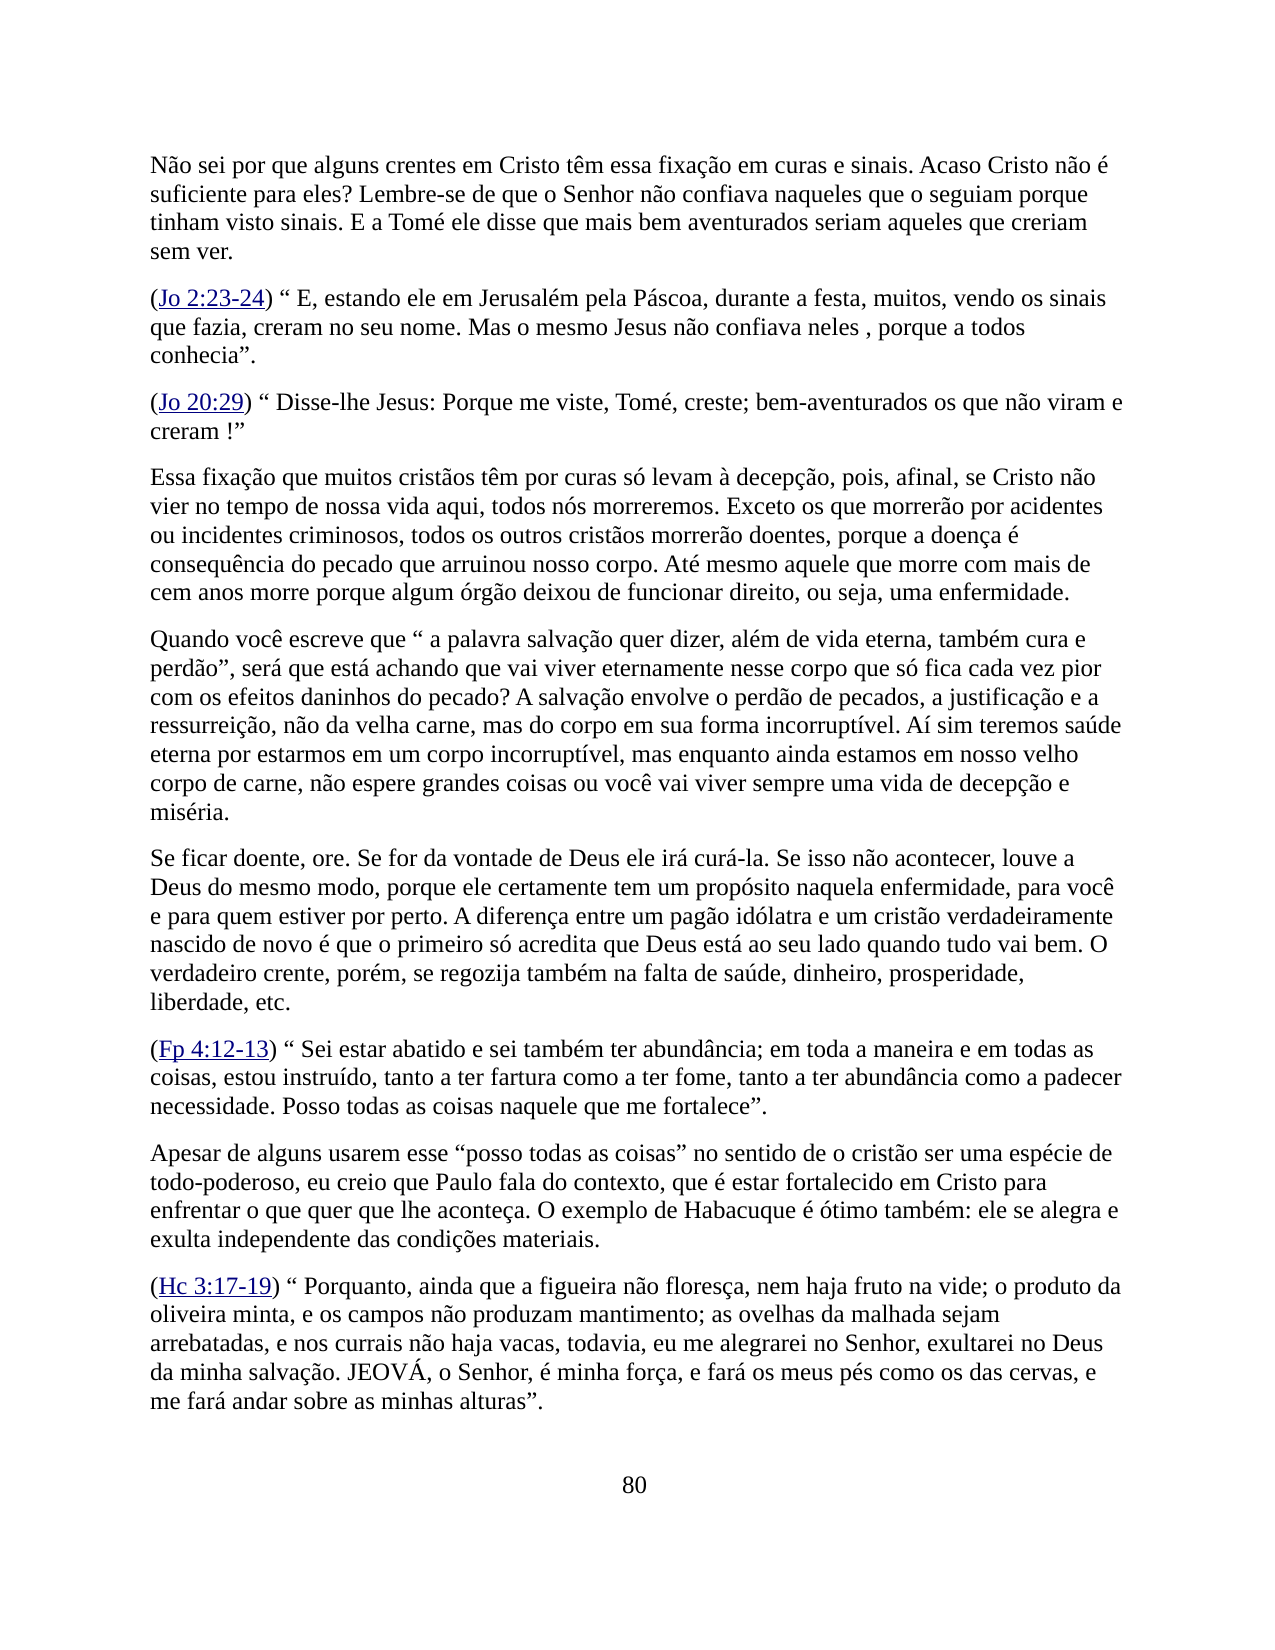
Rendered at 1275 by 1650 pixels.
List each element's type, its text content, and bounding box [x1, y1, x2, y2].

text (Fp 4:12-13) “ Sei estar abatido e sei também ter abundância; em toda a maneira e em todas as coisas, estou instruído, tanto a ter fartura como a ter fome, tanto a ter abundância como a padecer necessidade. Posso todas as coisas naquele que me fortalece”. [150, 1034, 1125, 1120]
text (Hc 3:17-19) “ Porquanto, ainda que a figueira não floresça, nem haja fruto na vide; o produto da oliveira minta, e os campos não produzam mantimento; as ovelhas da malhada sejam arrebatadas, e nos currais não haja vacas, todavia, eu me alegrarei no Senhor, exultarei no Deus da minha salvação. JEOVÁ, o Senhor, é minha força, e fará os meus pés como os das cervas, e me fará andar sobre as minhas alturas”. [150, 1271, 1125, 1414]
text Quando você escreve que “ a palavra salvação quer dizer, além de vida eterna, também cura e perdão”, será que está achando que vai viver eternamente nesse corpo que só fica cada vez pior com os efeitos daninhos do pecado? A salvação envolve o perdão de pecados, a justificação e a ressurreição, não da velha carne, mas do corpo em sua forma incorruptível. Aí sim teremos saúde eterna por estarmos em um corpo incorruptível, mas enquanto ainda estamos em nosso velho corpo de carne, não espere grandes coisas ou você vai viver sempre uma vida de decepção e miséria. [150, 624, 1125, 825]
text (Jo 20:29) “ Disse-lhe Jesus: Porque me viste, Tomé, creste; bem-aventurados os que não viram e creram !” [150, 387, 1125, 444]
text Essa fixação que muitos cristãos têm por curas só levam à decepção, pois, afinal, se Cristo não vier no tempo de nossa vida aqui, todos nós morreremos. Exceto os que morrerão por acidentes ou incidentes criminosos, todos os outros cristãos morrerão doentes, porque a doença é consequência do pecado que arruinou nosso corpo. Até mesmo aquele que morre com mais de cem anos morre porque algum órgão deixou de funcionar direito, ou seja, uma enfermidade. [150, 462, 1125, 606]
text Não sei por que alguns crentes em Cristo têm essa fixação em curas e sinais. Acaso Cristo não é suficiente para eles? Lembre-se de que o Senhor não confiava naqueles que o seguiam porque tinham visto sinais. E a Tomé ele disse que mais bem aventurados seriam aqueles que creriam sem ver. [150, 150, 1125, 265]
text Apesar de alguns usarem esse “posso todas as coisas” no sentido de o cristão ser uma espécie de todo-poderoso, eu creio que Paulo fala do contexto, que é estar fortalecido em Cristo para enfrentar o que quer que lhe aconteça. O exemplo de Habacuque é ótimo também: ele se alegra e exulta independente das condições materiais. [150, 1138, 1125, 1253]
text Se ficar doente, ore. Se for da vontade de Deus ele irá curá-la. Se isso não acontecer, louve a Deus do mesmo modo, porque ele certamente tem um propósito naquela enfermidade, para você e para quem estiver por perto. A diferença entre um pagão idólatra e um cristão verdadeiramente nascido de novo é que o primeiro só acredita que Deus está ao seu lado quando tudo vai bem. O verdadeiro crente, porém, se regozija também na falta de saúde, dinheiro, prosperidade, liberdade, etc. [150, 843, 1125, 1016]
text (Jo 2:23-24) “ E, estando ele em Jerusalém pela Páscoa, durante a festa, muitos, vendo os sinais que fazia, creram no seu nome. Mas o mesmo Jesus não confiava neles , porque a todos conhecia”. [150, 283, 1125, 369]
